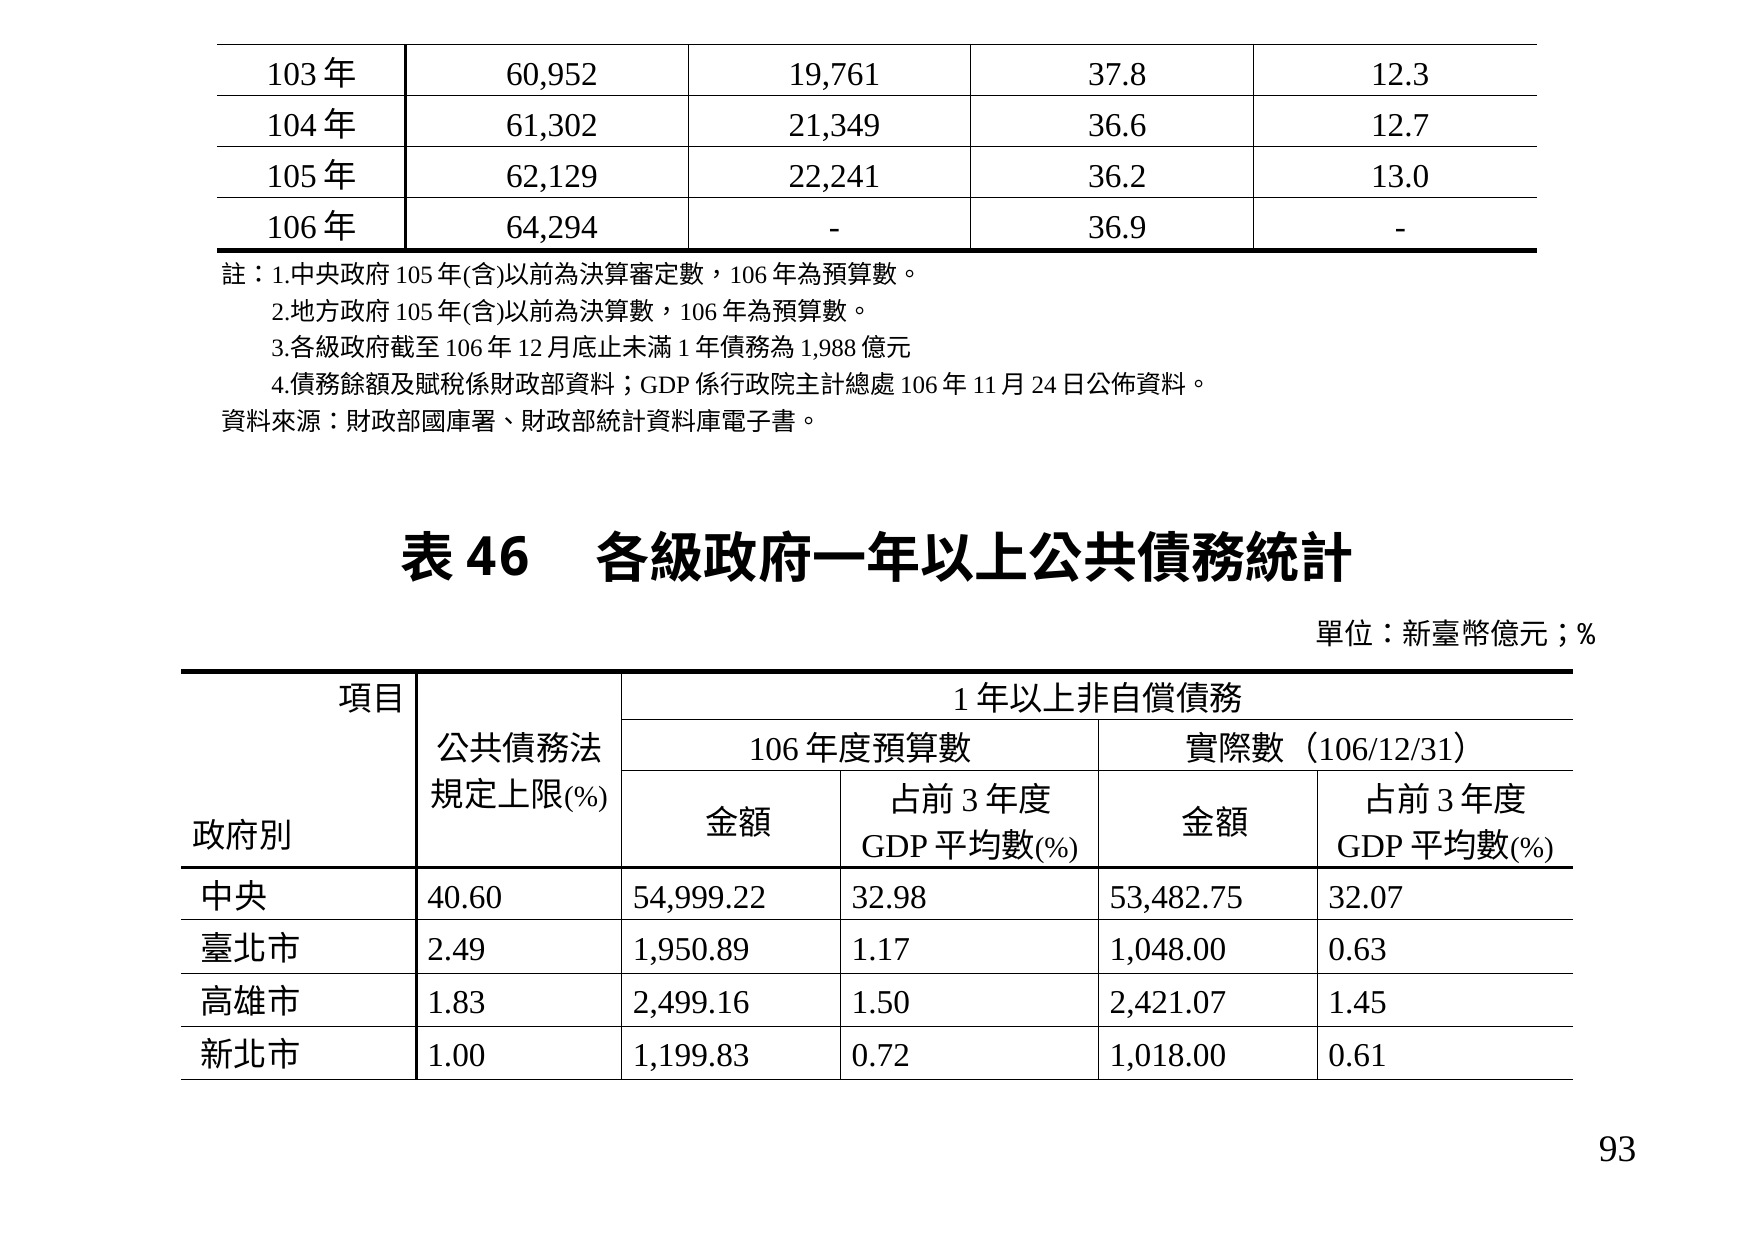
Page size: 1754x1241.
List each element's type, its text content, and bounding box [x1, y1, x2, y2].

table_cell 1,199.83 [622, 1027, 840, 1079]
table_cell 0.72 [841, 1027, 1098, 1079]
table_cell 21,349 [689, 96, 970, 146]
table_cell 1.00 [418, 1027, 621, 1079]
table_cell 61,302 [407, 96, 688, 146]
table_cell 36.9 [971, 198, 1253, 248]
table_cell 37.8 [971, 45, 1253, 95]
table_cell 103年 [217, 45, 404, 95]
table_cell 12.7 [1254, 96, 1537, 146]
table_header 1年以上非自償債務 [622, 674, 1573, 719]
table_cell 19,761 [689, 45, 970, 95]
text 資料來源：財政部國庫署、財政部統計資料庫電子書。 [221, 407, 1551, 436]
table_cell 105年 [217, 147, 404, 197]
table_cell 36.2 [971, 147, 1253, 197]
table_cell 12.3 [1254, 45, 1537, 95]
table_cell 2.49 [418, 920, 621, 972]
table_cell 36.6 [971, 96, 1253, 146]
text 4.債務餘額及賦稅係財政部資料；GDP係行政院主計總處106年11月24日公佈資料。 [118, 370, 1551, 399]
text 單位：新臺幣億元；% [133, 618, 1595, 651]
table_cell 新北市 [181, 1027, 415, 1079]
table_header 項目 政府別 [181, 674, 415, 866]
table_header 公共債務法 規定上限(%) [418, 674, 621, 866]
table_cell - [1254, 198, 1537, 248]
table_cell - [689, 198, 970, 248]
table_cell 106年 [217, 198, 404, 248]
table_cell 1.50 [841, 974, 1098, 1026]
table_cell 占前3年度 GDP平均數(%) [841, 771, 1098, 866]
table_cell 106年度預算數 [622, 720, 1098, 770]
table_cell 2,499.16 [622, 974, 840, 1026]
table_cell 金額 [622, 771, 840, 866]
table_cell 金額 [1099, 771, 1317, 866]
table_cell 2,421.07 [1099, 974, 1317, 1026]
table_cell 54,999.22 [622, 869, 840, 919]
subtitle 表46 各級政府一年以上公共債務統計 [118, 481, 1636, 606]
table_cell 占前3年度 GDP平均數(%) [1318, 771, 1573, 866]
table_cell 0.63 [1318, 920, 1573, 972]
table_cell 104年 [217, 96, 404, 146]
table_cell 1,048.00 [1099, 920, 1317, 972]
table_cell 22,241 [689, 147, 970, 197]
table_cell 32.98 [841, 869, 1098, 919]
table_cell 1.83 [418, 974, 621, 1026]
table_cell 臺北市 [181, 920, 415, 972]
table_cell 0.61 [1318, 1027, 1573, 1079]
table_cell 1,950.89 [622, 920, 840, 972]
text 3.各級政府截至106年12月底止未滿1年債務為1,988億元 [118, 333, 1551, 363]
table_cell 13.0 [1254, 147, 1537, 197]
table_cell 40.60 [418, 869, 621, 919]
text 2.地方政府105年(含)以前為決算數，106年為預算數。 [221, 297, 1551, 326]
table_cell 53,482.75 [1099, 869, 1317, 919]
table_cell 高雄市 [181, 974, 415, 1026]
table_cell 1,018.00 [1099, 1027, 1317, 1079]
text 註：1.中央政府105年(含)以前為決算審定數，106年為預算數。 [221, 260, 1551, 289]
table_cell 64,294 [407, 198, 688, 248]
table_cell 中央 [181, 869, 415, 919]
table_cell 32.07 [1318, 869, 1573, 919]
table_cell 實際數（106/12/31） [1099, 720, 1573, 770]
table_cell 1.45 [1318, 974, 1573, 1026]
table_cell 60,952 [407, 45, 688, 95]
table_cell 1.17 [841, 920, 1098, 972]
table_cell 62,129 [407, 147, 688, 197]
